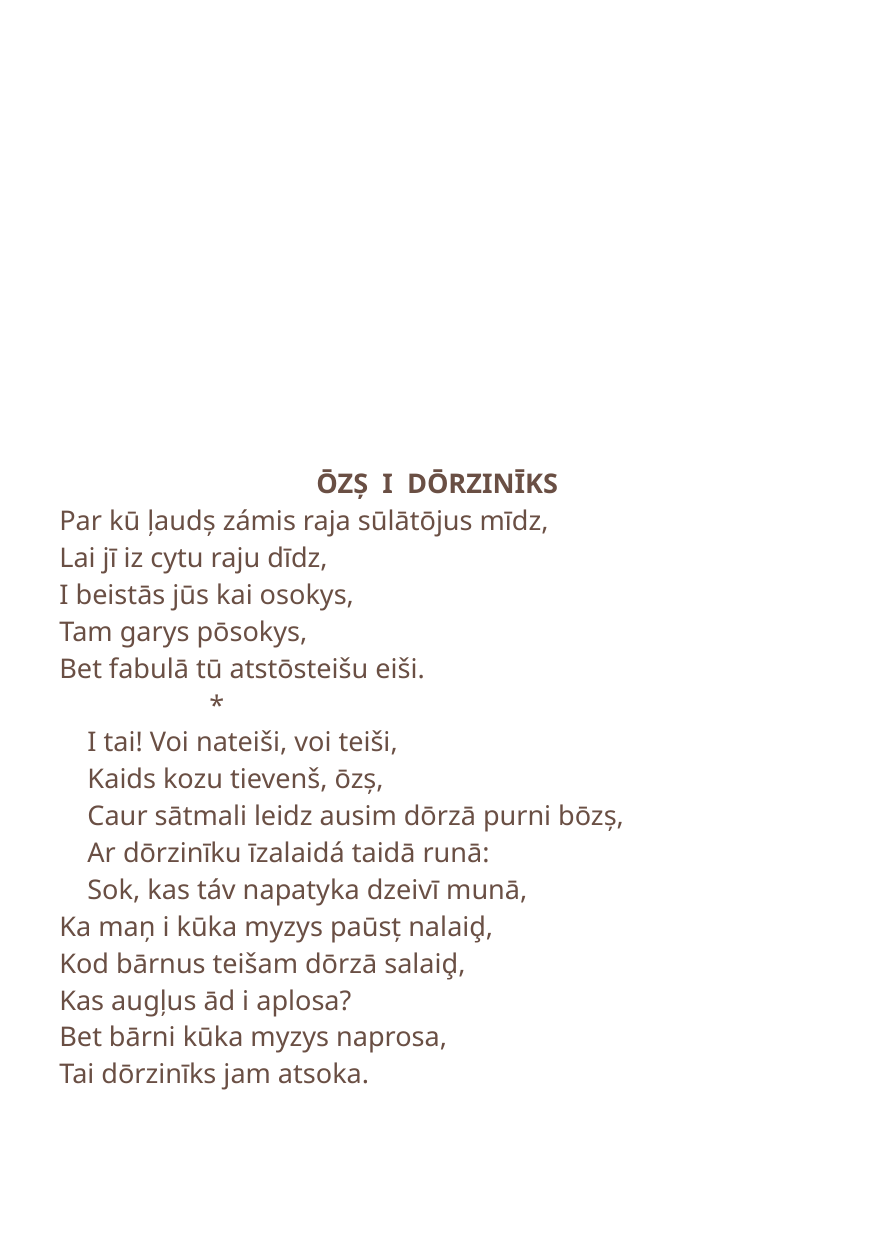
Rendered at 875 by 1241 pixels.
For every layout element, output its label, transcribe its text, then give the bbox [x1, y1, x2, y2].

text Kod bārnus teišam dōrzā salaiḑ, [59, 944, 815, 981]
text Lai jī iz cytu raju dīdz, [59, 538, 815, 575]
text Par kū ļaudș zámis raja sūlātōjus mīdz, [59, 502, 815, 538]
text Bet bārni kūka myzys naprosa, [59, 1018, 815, 1055]
text Ka maņ i kūka myzys paūsț nalaiḑ, [59, 907, 815, 944]
text Tam garys pōsokys, [59, 612, 815, 649]
text I beistās jūs kai osokys, [59, 575, 815, 612]
text Tai dōrzinīks jam atsoka. [59, 1055, 815, 1092]
text I tai! Voi nateiši, voi teiši, [59, 723, 815, 760]
text ŌZȘ I DŌRZINĪKS [59, 465, 815, 502]
text Kaids kozu tievenš, ōzș, [59, 760, 815, 797]
text Sok, kas táv napatyka dzeivī munā, [59, 870, 815, 907]
text Ar dōrzinīku īzalaidá taidā runā: [59, 833, 815, 870]
text Kas augļus ād i aplosa? [59, 981, 815, 1018]
text Bet fabulā tū atstōsteišu eiši. [59, 649, 815, 686]
text Caur sātmali leidz ausim dōrzā purni bōzș, [59, 797, 815, 833]
text * [59, 686, 815, 723]
